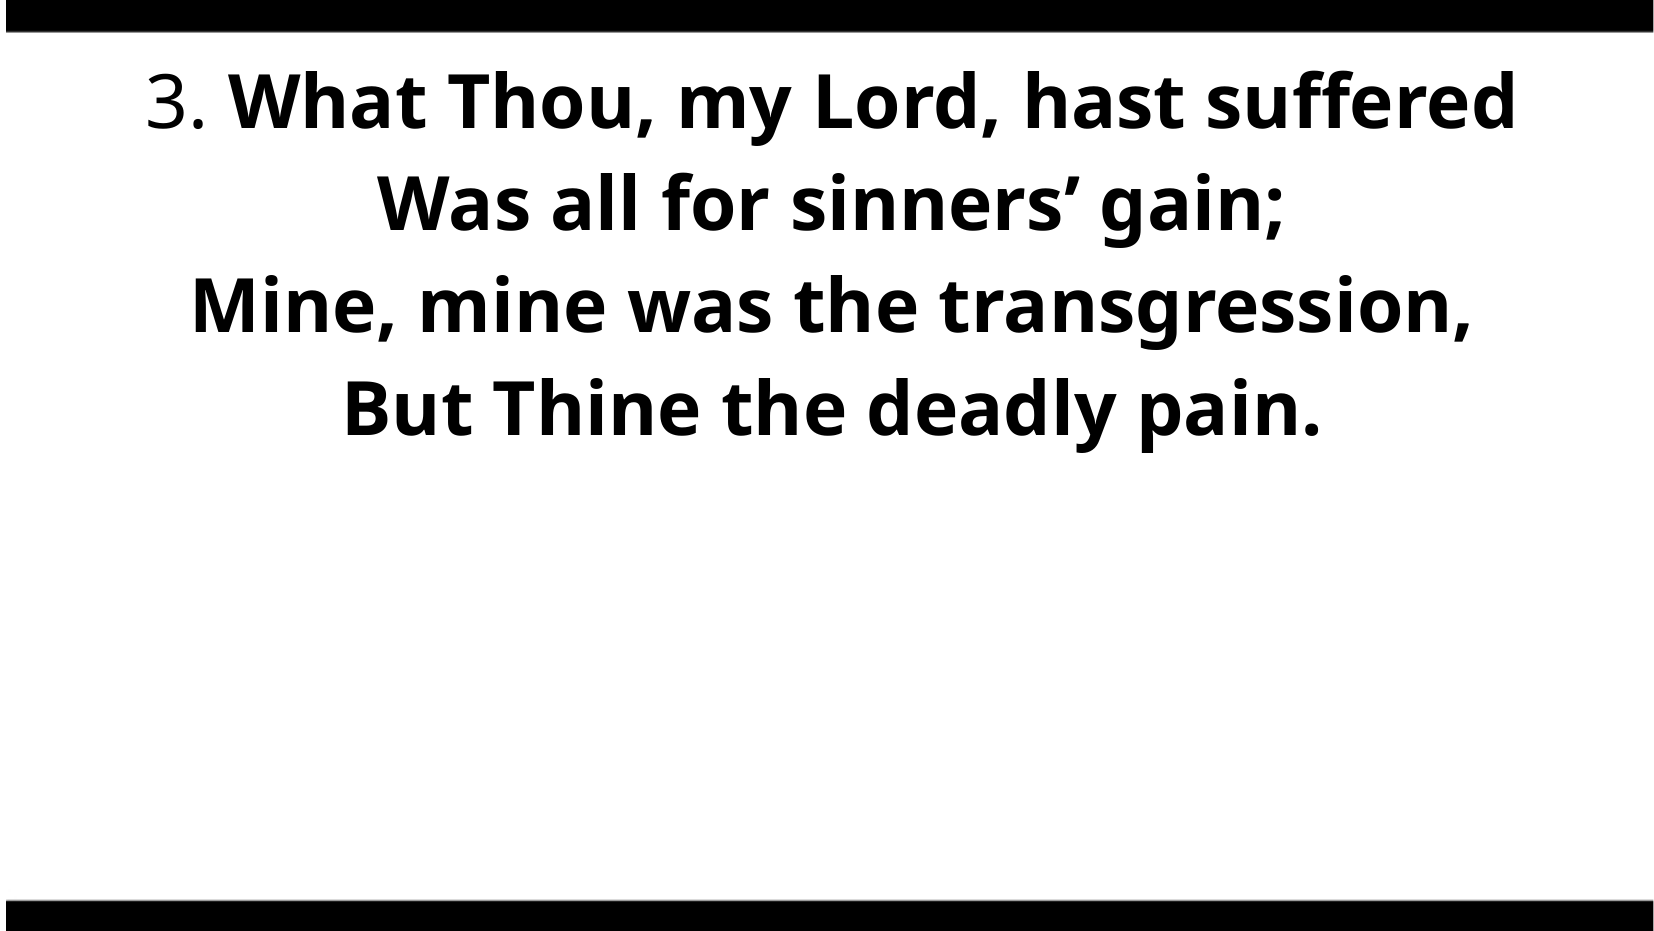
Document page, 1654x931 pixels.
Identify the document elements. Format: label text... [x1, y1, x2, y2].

picture [6, 0, 1654, 931]
text_box 3. What Thou, my Lord, hast suffered Was all for sinners’ gain; Mine, mine was the transgression, But Thine the deadly pain. [60, 40, 1606, 455]
